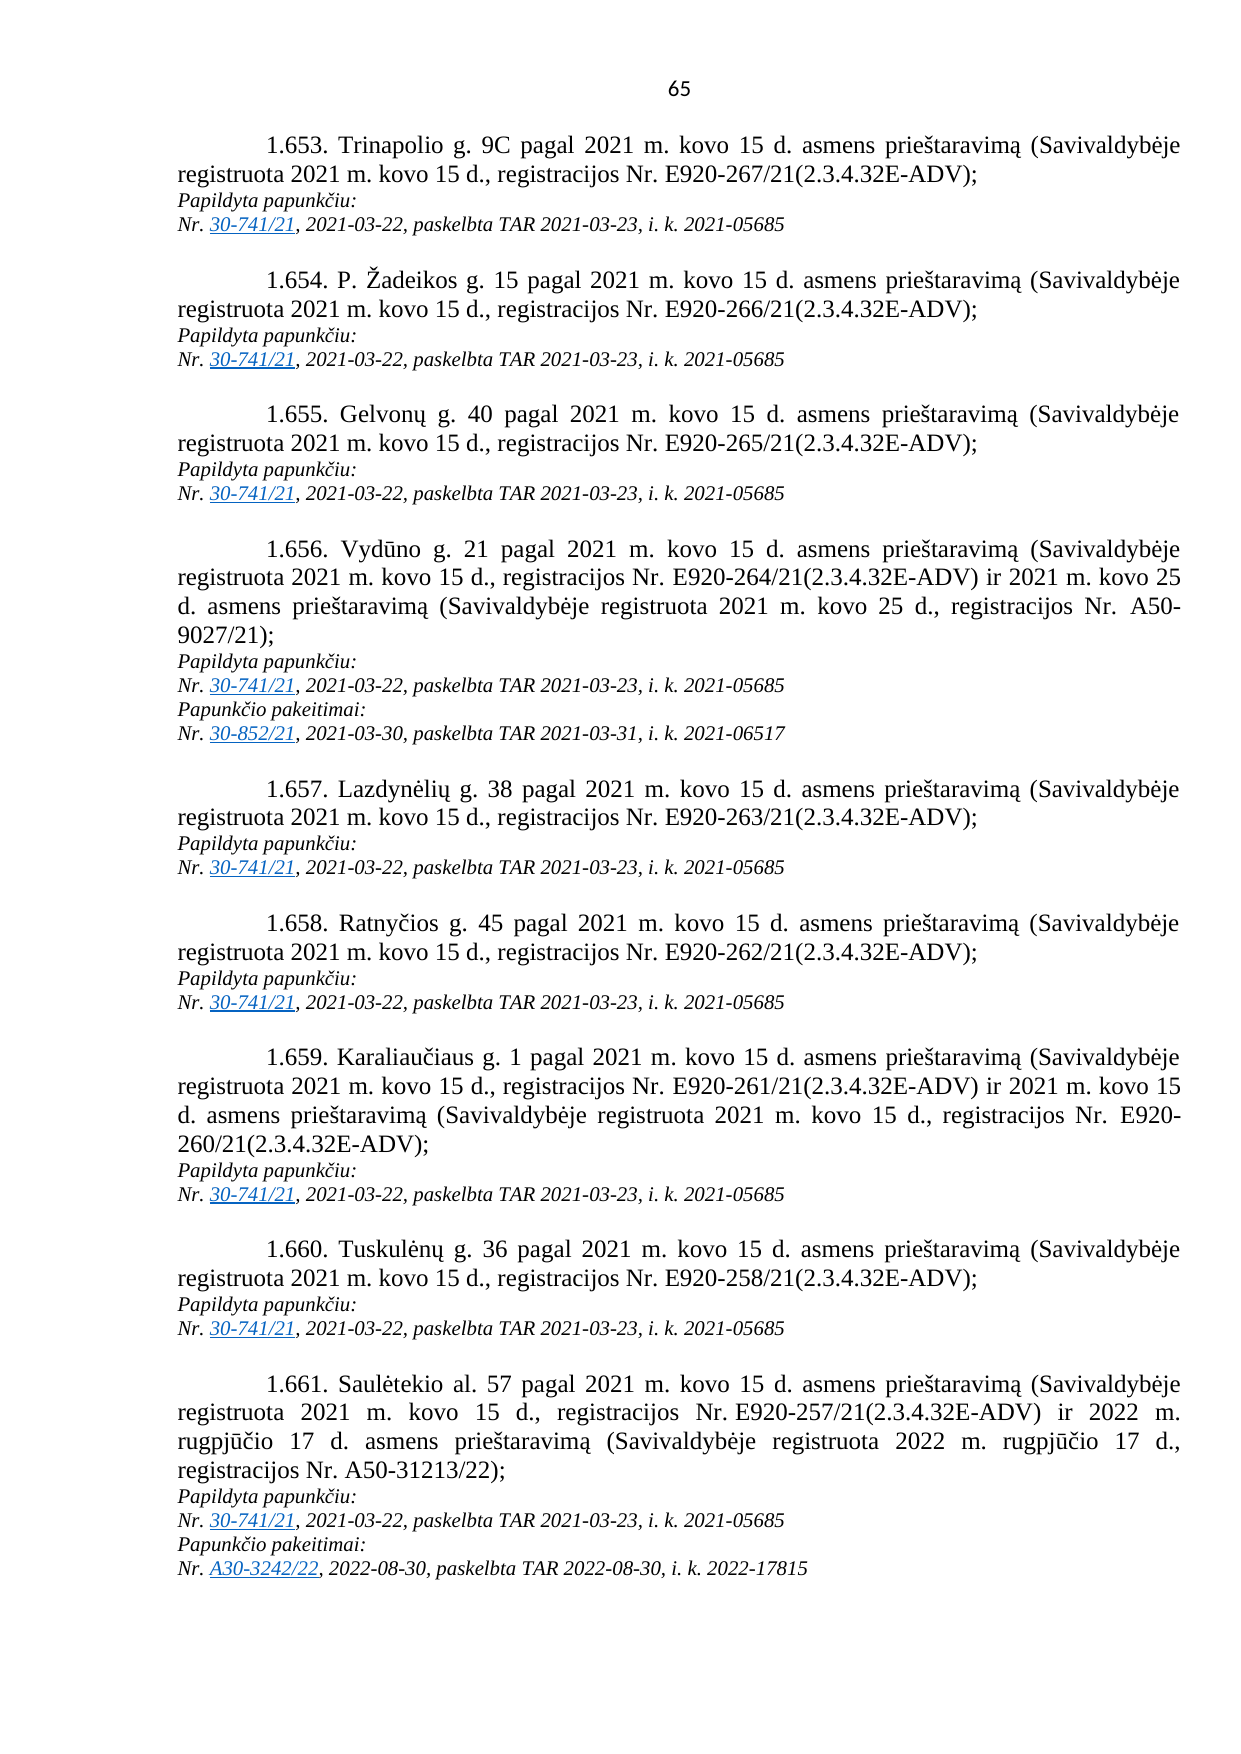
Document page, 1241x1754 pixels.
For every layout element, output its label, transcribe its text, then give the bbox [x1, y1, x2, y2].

text Papildyta papunkčiu: [177, 831, 1181, 855]
text Nr. 30-741/21, 2021-03-22, paskelbta TAR 2021-03-23, i. k. 2021-05685 [177, 1182, 1181, 1206]
text Papildyta papunkčiu: [177, 188, 1181, 212]
text Papildyta papunkčiu: [177, 457, 1181, 481]
text Papunkčio pakeitimai: [177, 1532, 1181, 1556]
text 1.660. Tuskulėnų g. 36 pagal 2021 m. kovo 15 d. asmens prieštaravimą (Savivaldybėje registruota 2021 m. kovo 15 d., registracijos Nr. E920-258/21(2.3.4.32E-ADV); [177, 1234, 1181, 1292]
text Nr. 30-741/21, 2021-03-22, paskelbta TAR 2021-03-23, i. k. 2021-05685 [177, 481, 1181, 505]
text Nr. 30-741/21, 2021-03-22, paskelbta TAR 2021-03-23, i. k. 2021-05685 [177, 1316, 1181, 1340]
text Papildyta papunkčiu: [177, 1484, 1181, 1508]
text 1.656. Vydūno g. 21 pagal 2021 m. kovo 15 d. asmens prieštaravimą (Savivaldybėje registruota 2021 m. kovo 15 d., registracijos Nr. E920-264/21(2.3.4.32E-ADV) ir 2021 m. kovo 25 d. asmens prieštaravimą (Savivaldybėje registruota 2021 m. kovo 25 d., registracijos Nr. A50-9027/21); [177, 534, 1181, 649]
text Nr. 30-741/21, 2021-03-22, paskelbta TAR 2021-03-23, i. k. 2021-05685 [177, 855, 1181, 879]
text Nr. 30-741/21, 2021-03-22, paskelbta TAR 2021-03-23, i. k. 2021-05685 [177, 990, 1181, 1014]
text Nr. A30-3242/22, 2022-08-30, paskelbta TAR 2022-08-30, i. k. 2022-17815 [177, 1556, 1181, 1580]
text Papildyta papunkčiu: [177, 966, 1181, 990]
text 1.653. Trinapolio g. 9C pagal 2021 m. kovo 15 d. asmens prieštaravimą (Savivaldybėje registruota 2021 m. kovo 15 d., registracijos Nr. E920-267/21(2.3.4.32E-ADV); [177, 131, 1181, 188]
text Nr. 30-741/21, 2021-03-22, paskelbta TAR 2021-03-23, i. k. 2021-05685 [177, 212, 1181, 236]
text 1.657. Lazdynėlių g. 38 pagal 2021 m. kovo 15 d. asmens prieštaravimą (Savivaldybėje registruota 2021 m. kovo 15 d., registracijos Nr. E920-263/21(2.3.4.32E-ADV); [177, 774, 1181, 831]
text Nr. 30-741/21, 2021-03-22, paskelbta TAR 2021-03-23, i. k. 2021-05685 [177, 673, 1181, 697]
text Papildyta papunkčiu: [177, 1157, 1181, 1182]
text Nr. 30-852/21, 2021-03-30, paskelbta TAR 2021-03-31, i. k. 2021-06517 [177, 721, 1181, 745]
text Nr. 30-741/21, 2021-03-22, paskelbta TAR 2021-03-23, i. k. 2021-05685 [177, 347, 1181, 371]
text Nr. 30-741/21, 2021-03-22, paskelbta TAR 2021-03-23, i. k. 2021-05685 [177, 1508, 1181, 1532]
text 1.661. Saulėtekio al. 57 pagal 2021 m. kovo 15 d. asmens prieštaravimą (Savivaldybėje registruota 2021 m. kovo 15 d., registracijos Nr. E920-257/21(2.3.4.32E-ADV) ir 2022 m. rugpjūčio 17 d. asmens prieštaravimą (Savivaldybėje registruota 2022 m. rugpjūčio 17 d., registracijos Nr. A50-31213/22); [177, 1369, 1181, 1484]
text Papildyta papunkčiu: [177, 649, 1181, 673]
text Papildyta papunkčiu: [177, 1292, 1181, 1316]
text Papildyta papunkčiu: [177, 322, 1181, 347]
text 1.658. Ratnyčios g. 45 pagal 2021 m. kovo 15 d. asmens prieštaravimą (Savivaldybėje registruota 2021 m. kovo 15 d., registracijos Nr. E920-262/21(2.3.4.32E-ADV); [177, 908, 1181, 966]
text 1.654. P. Žadeikos g. 15 pagal 2021 m. kovo 15 d. asmens prieštaravimą (Savivaldybėje registruota 2021 m. kovo 15 d., registracijos Nr. E920-266/21(2.3.4.32E-ADV); [177, 265, 1181, 322]
text 1.655. Gelvonų g. 40 pagal 2021 m. kovo 15 d. asmens prieštaravimą (Savivaldybėje registruota 2021 m. kovo 15 d., registracijos Nr. E920-265/21(2.3.4.32E-ADV); [177, 399, 1181, 457]
text Papunkčio pakeitimai: [177, 697, 1181, 721]
text 1.659. Karaliaučiaus g. 1 pagal 2021 m. kovo 15 d. asmens prieštaravimą (Savivaldybėje registruota 2021 m. kovo 15 d., registracijos Nr. E920-261/21(2.3.4.32E-ADV) ir 2021 m. kovo 15 d. asmens prieštaravimą (Savivaldybėje registruota 2021 m. kovo 15 d., registracijos Nr. E920-260/21(2.3.4.32E-ADV); [177, 1042, 1181, 1157]
